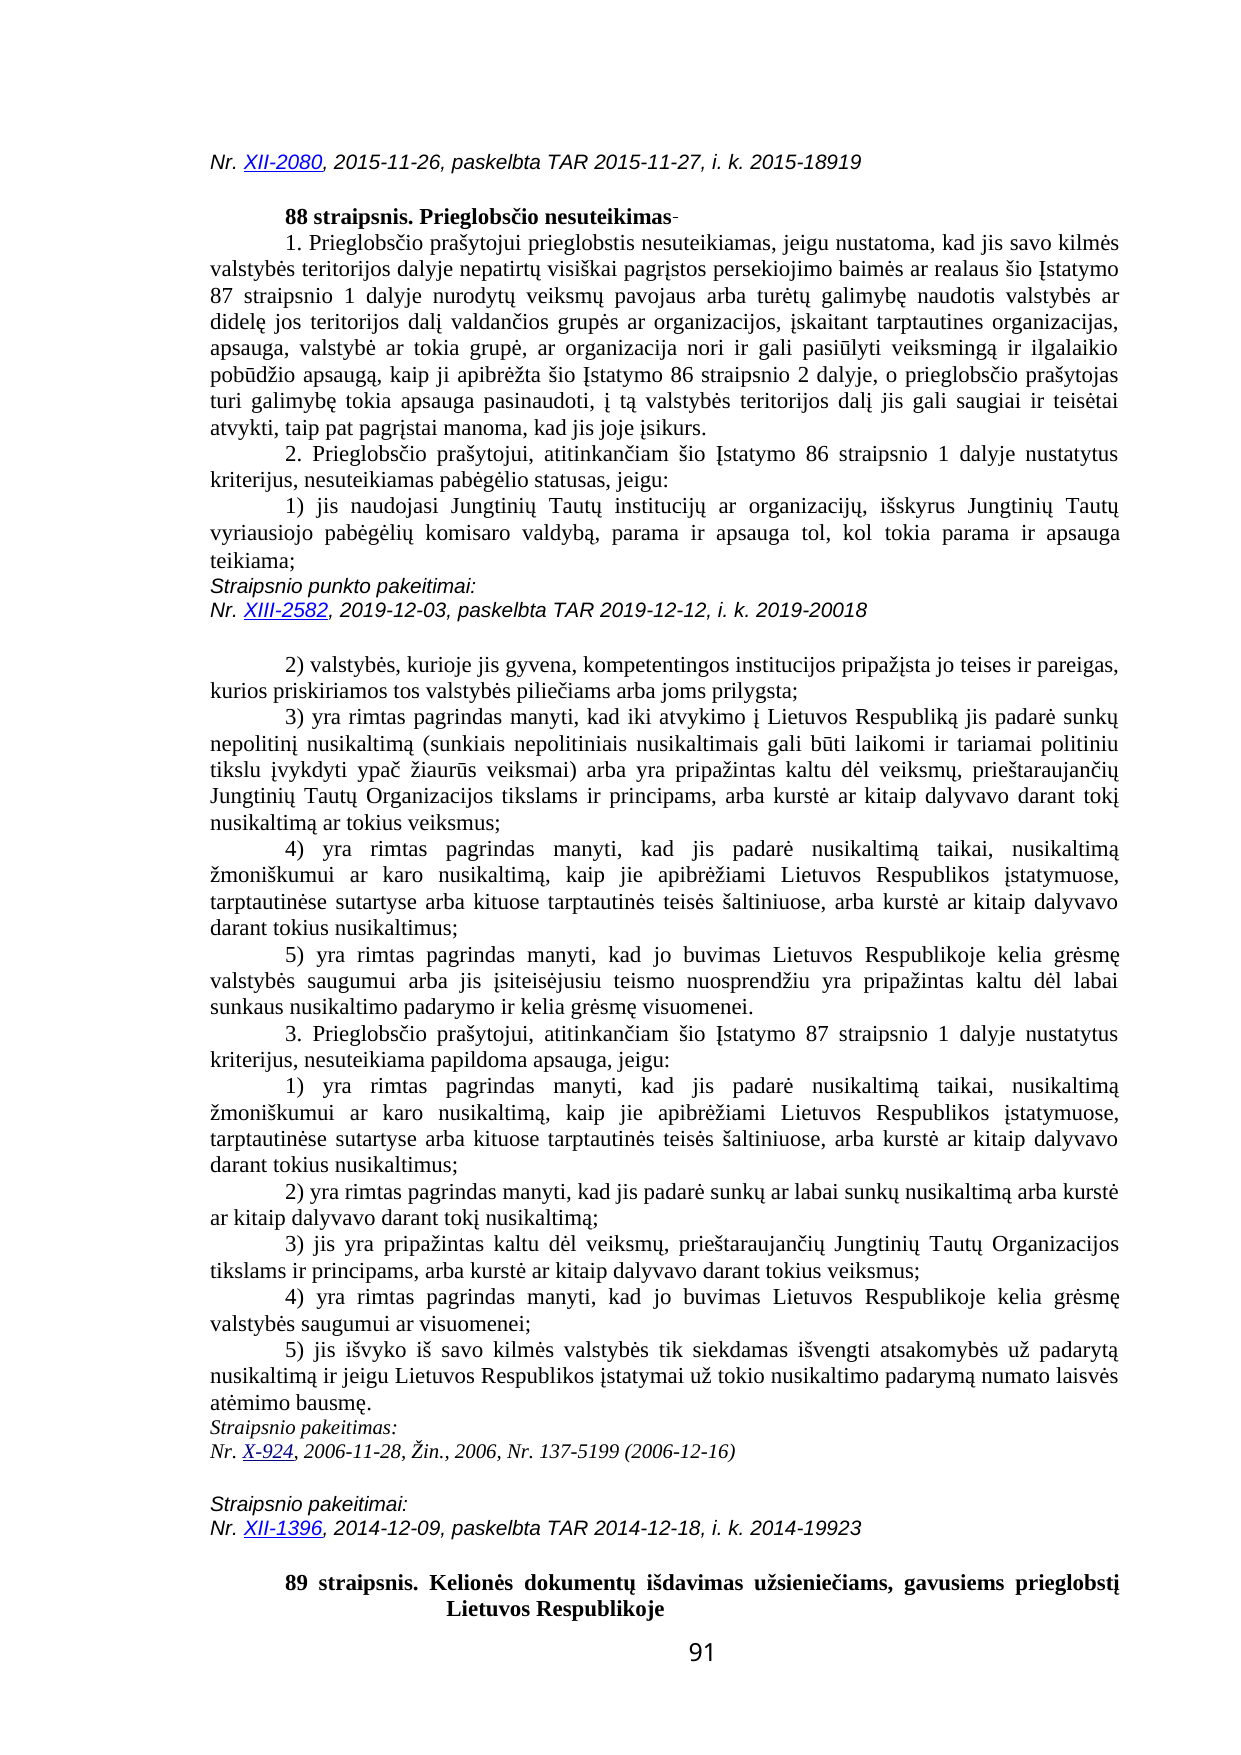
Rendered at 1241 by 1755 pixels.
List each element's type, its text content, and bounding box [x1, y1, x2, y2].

text 4) yra rimtas pagrindas manyti, kad jis padarė nusikaltimą taikai, nusikaltimą žmoniškumui ar karo nusikaltimą, kaip jie apibrėžiami Lietuvos Respublikos įstatymuose, tarptautinėse sutartyse arba kituose tarptautinės teisės šaltiniuose, arba kurstė ar kitaip dalyvavo darant tokius nusikaltimus; [210, 835, 1120, 941]
text 1. Prieglobsčio prašytojui prieglobstis nesuteikiamas, jeigu nustatoma, kad jis savo kilmės valstybės teritorijos dalyje nepatirtų visiškai pagrįstos persekiojimo baimės ar realaus šio Įstatymo 87 straipsnio 1 dalyje nurodytų veiksmų pavojaus arba turėtų galimybę naudotis valstybės ar didelę jos teritorijos dalį valdančios grupės ar organizacijos, įskaitant tarptautines organizacijas, apsauga, valstybė ar tokia grupė, ar organizacija nori ir gali pasiūlyti veiksmingą ir ilgalaikio pobūdžio apsaugą, kaip ji apibrėžta šio Įstatymo 86 straipsnio 2 dalyje, o prieglobsčio prašytojas turi galimybę tokia apsauga pasinaudoti, į tą valstybės teritorijos dalį jis gali saugiai ir teisėtai atvykti, taip pat pagrįstai manoma, kad jis joje įsikurs. [210, 229, 1120, 440]
text 2) valstybės, kurioje jis gyvena, kompetentingos institucijos pripažįsta jo teises ir pareigas, kurios priskiriamos tos valstybės piliečiams arba joms prilygsta; [210, 651, 1120, 703]
text 3. Prieglobsčio prašytojui, atitinkančiam šio Įstatymo 87 straipsnio 1 dalyje nustatytus kriterijus, nesuteikiama papildoma apsauga, jeigu: [210, 1020, 1120, 1072]
text 89 straipsnis. Kelionės dokumentų išdavimas užsieniečiams, gavusiems prieglobstį Lietuvos Respublikoje [285, 1568, 1120, 1621]
text Nr. XII-2080, 2015-11-26, paskelbta TAR 2015-11-27, i. k. 2015-18919 [210, 150, 1120, 174]
text 2. Prieglobsčio prašytojui, atitinkančiam šio Įstatymo 86 straipsnio 1 dalyje nustatytus kriterijus, nesuteikiamas pabėgėlio statusas, jeigu: [210, 440, 1120, 493]
text 5) jis išvyko iš savo kilmės valstybės tik siekdamas išvengti atsakomybės už padarytą nusikaltimą ir jeigu Lietuvos Respublikos įstatymai už tokio nusikaltimo padarymą numato laisvės atėmimo bausmę. [210, 1336, 1120, 1415]
text 3) yra rimtas pagrindas manyti, kad iki atvykimo į Lietuvos Respubliką jis padarė sunkų nepolitinį nusikaltimą (sunkiais nepolitiniais nusikaltimais gali būti laikomi ir tariamai politiniu tikslu įvykdyti ypač žiaurūs veiksmai) arba yra pripažintas kaltu dėl veiksmų, prieštaraujančių Jungtinių Tautų Organizacijos tikslams ir principams, arba kurstė ar kitaip dalyvavo darant tokį nusikaltimą ar tokius veiksmus; [210, 703, 1120, 835]
text Straipsnio pakeitimas: [210, 1415, 1120, 1439]
text 5) yra rimtas pagrindas manyti, kad jo buvimas Lietuvos Respublikoje kelia grėsmę valstybės saugumui arba jis įsiteisėjusiu teismo nuosprendžiu yra pripažintas kaltu dėl labai sunkaus nusikaltimo padarymo ir kelia grėsmę visuomenei. [210, 941, 1120, 1020]
text Nr. XII-1396, 2014-12-09, paskelbta TAR 2014-12-18, i. k. 2014-19923 [210, 1516, 1120, 1540]
text 88 straipsnis. Prieglobsčio nesuteikimas [210, 203, 1120, 229]
text 1) jis naudojasi Jungtinių Tautų institucijų ar organizacijų, išskyrus Jungtinių Tautų vyriausiojo pabėgėlių komisaro valdybą, parama ir apsauga tol, kol tokia parama ir apsauga teikiama; [210, 493, 1120, 574]
text 3) jis yra pripažintas kaltu dėl veiksmų, prieštaraujančių Jungtinių Tautų Organizacijos tikslams ir principams, arba kurstė ar kitaip dalyvavo darant tokius veiksmus; [210, 1231, 1120, 1283]
text Nr. XIII-2582, 2019-12-03, paskelbta TAR 2019-12-12, i. k. 2019-20018 [210, 598, 1120, 622]
text 2) yra rimtas pagrindas manyti, kad jis padarė sunkų ar labai sunkų nusikaltimą arba kurstė ar kitaip dalyvavo darant tokį nusikaltimą; [210, 1178, 1120, 1231]
text Straipsnio pakeitimai: [210, 1492, 1120, 1516]
text 4) yra rimtas pagrindas manyti, kad jo buvimas Lietuvos Respublikoje kelia grėsmę valstybės saugumui ar visuomenei; [210, 1283, 1120, 1336]
text 1) yra rimtas pagrindas manyti, kad jis padarė nusikaltimą taikai, nusikaltimą žmoniškumui ar karo nusikaltimą, kaip jie apibrėžiami Lietuvos Respublikos įstatymuose, tarptautinėse sutartyse arba kituose tarptautinės teisės šaltiniuose, arba kurstė ar kitaip dalyvavo darant tokius nusikaltimus; [210, 1072, 1120, 1178]
text Nr. X-924, 2006-11-28, Žin., 2006, Nr. 137-5199 (2006-12-16) [210, 1439, 1120, 1463]
text Straipsnio punkto pakeitimai: [210, 574, 1120, 598]
